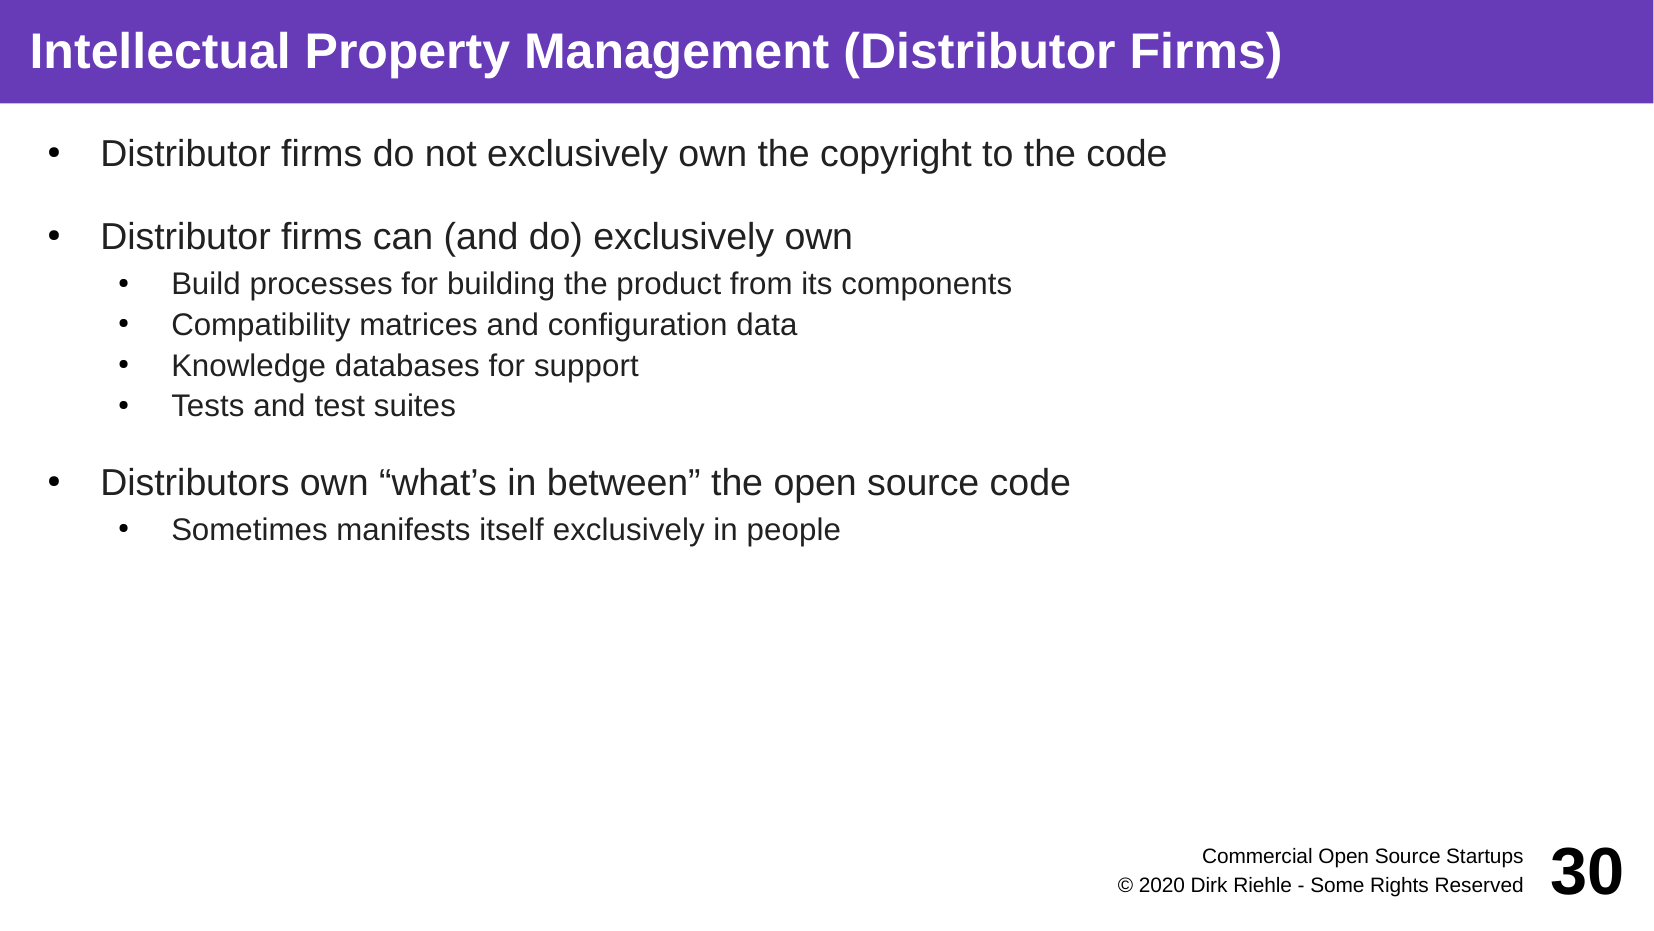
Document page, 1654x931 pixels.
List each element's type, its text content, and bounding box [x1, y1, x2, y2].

list Distributor firms do not exclusively own the copyright to the code Distributor firms can (and do) exclusively own Build processes for building the product from its components Compatibility matrices and configuration data Knowledge databases for support Tests and test suites Distributors own “what’s in between” the open source code Sometimes manifests itself exclusively in people [29, 132, 1625, 813]
title Intellectual Property Management (Distributor Firms) [0, 0, 1654, 104]
